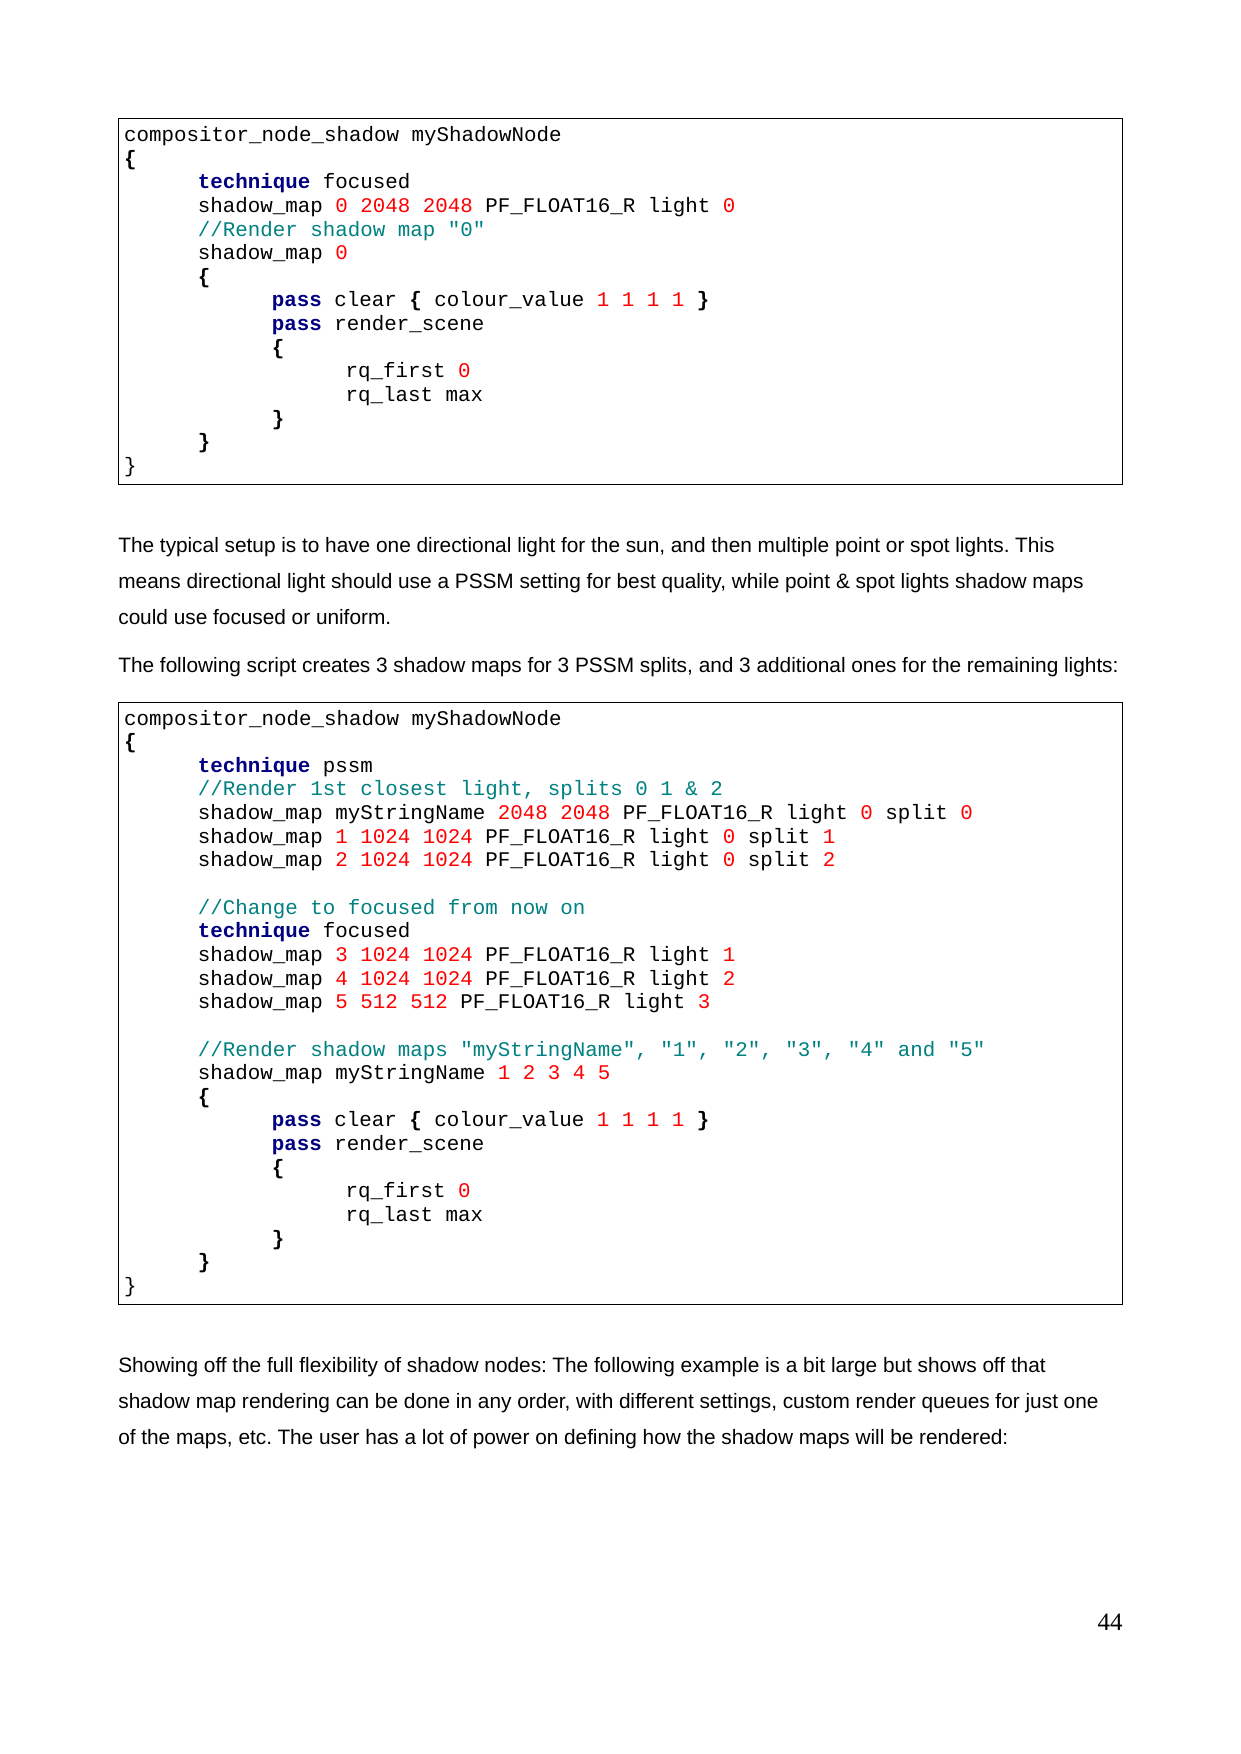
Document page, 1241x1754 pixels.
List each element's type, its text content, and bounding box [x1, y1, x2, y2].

text The following script creates 3 shadow maps for 3 PSSM splits, and 3 additional ones for the remaining lights: [118, 653, 1122, 677]
text Showing off the full flexibility of shadow nodes: The following example is a bit large but shows off that shadow map rendering can be done in any order, with different settings, custom render queues for just one of the maps, etc. The user has a lot of power on defining how the shadow maps will be rendered: [118, 1353, 1122, 1449]
table_header compositor_node_shadow myShadowNode { technique pssm //Render 1st closest light, splits 0 1 & 2 shadow_map myStringName 2048 2048 PF_FLOAT16_R light 0 split 0 shadow_map 1 1024 1024 PF_FLOAT16_R light 0 split 1 shadow_map 2 1024 1024 PF_FLOAT16_R light 0 split 2 //Change to focused from now on technique focused shadow_map 3 1024 1024 PF_FLOAT16_R light 1 shadow_map 4 1024 1024 PF_FLOAT16_R light 2 shadow_map 5 512 512 PF_FLOAT16_R light 3 //Render shadow maps "myStringName", "1", "2", "3", "4" and "5" shadow_map myStringName 1 2 3 4 5 { pass clear { colour_value 1 1 1 1 } pass render_scene { rq_first 0 rq_last max } } } [119, 703, 1122, 1304]
table_header compositor_node_shadow myShadowNode { technique focused shadow_map 0 2048 2048 PF_FLOAT16_R light 0 //Render shadow map "0" shadow_map 0 { pass clear { colour_value 1 1 1 1 } pass render_scene { rq_first 0 rq_last max } } } [119, 119, 1122, 484]
text The typical setup is to have one directional light for the sun, and then multiple point or spot lights. This means directional light should use a PSSM setting for best quality, while point & spot lights shadow maps could use focused or uniform. [118, 533, 1122, 629]
